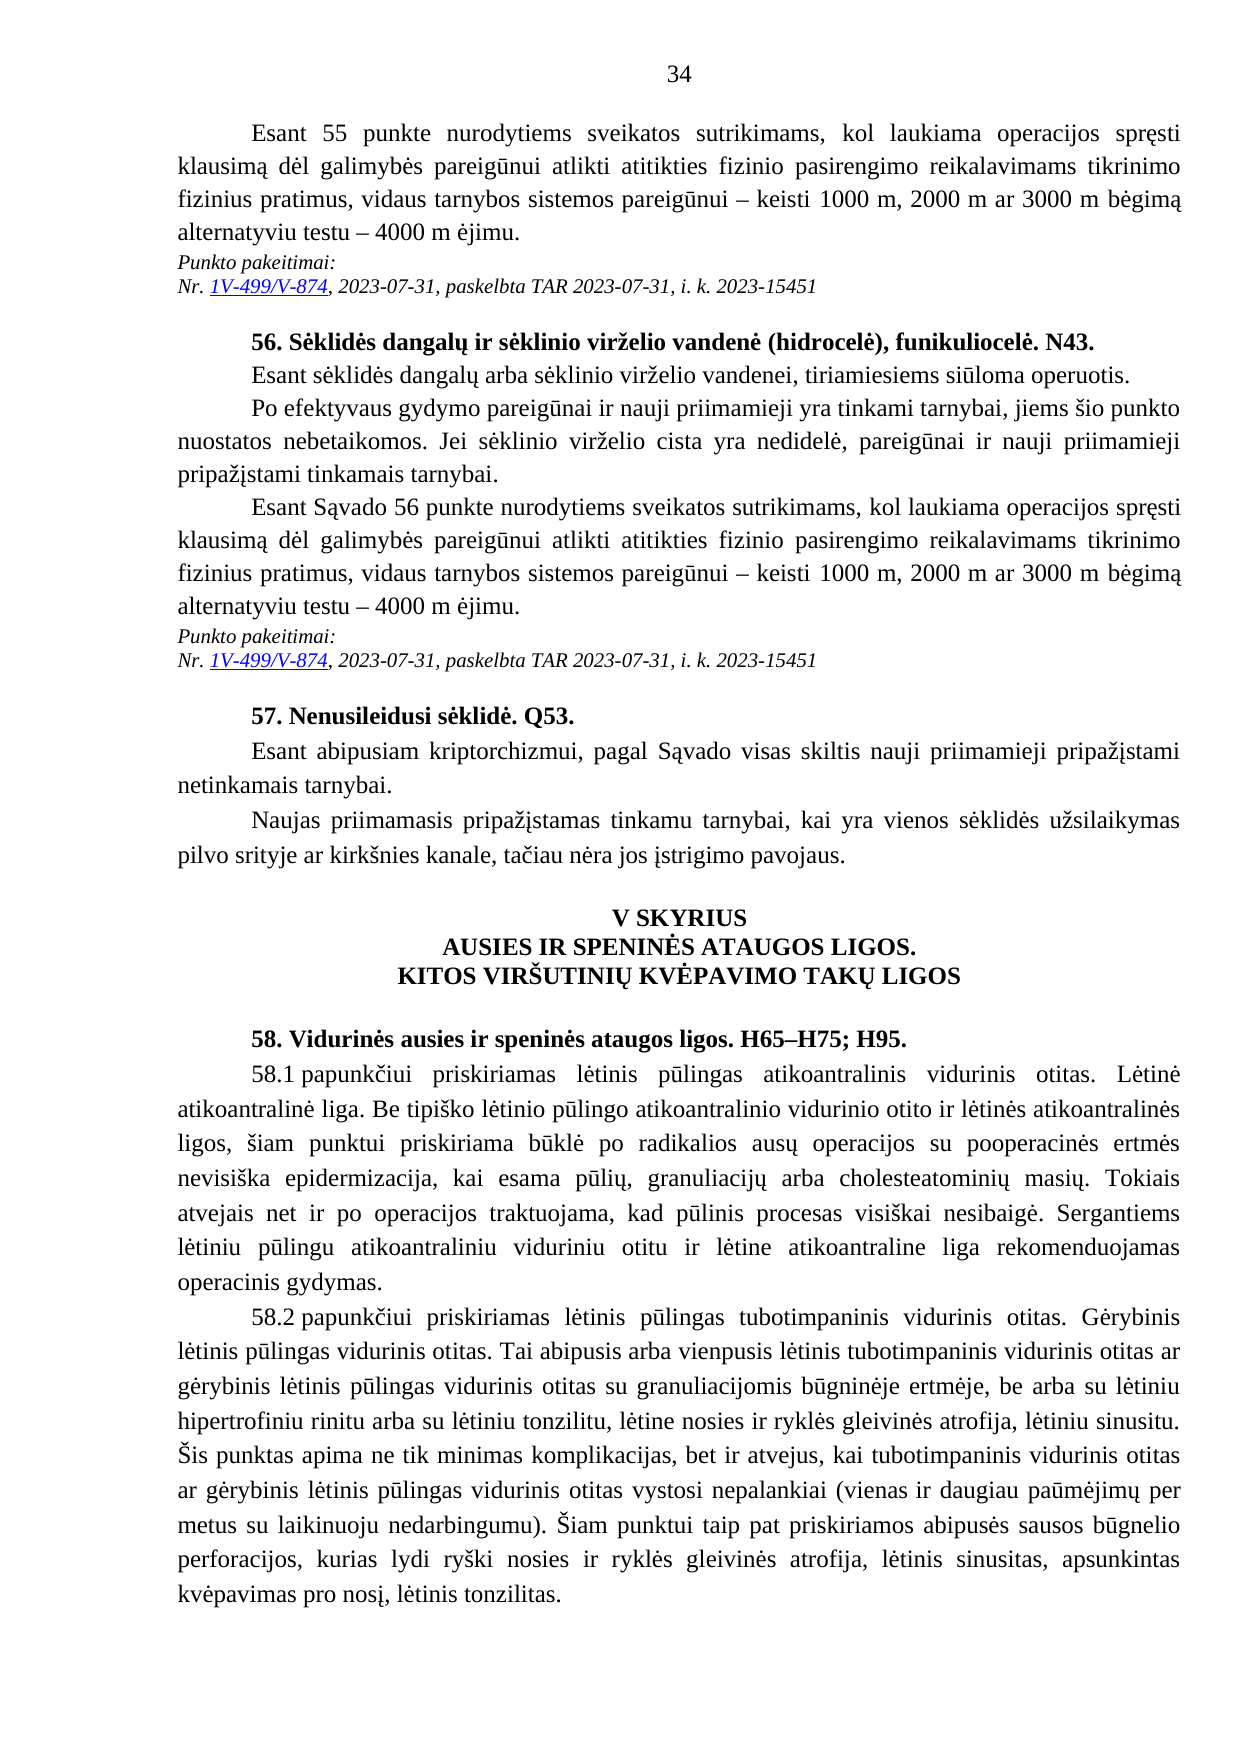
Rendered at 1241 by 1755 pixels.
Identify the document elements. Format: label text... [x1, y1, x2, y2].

text Nr. 1V-499/V-874, 2023-07-31, paskelbta TAR 2023-07-31, i. k. 2023-15451 [177, 274, 1181, 298]
text Nr. 1V-499/V-874, 2023-07-31, paskelbta TAR 2023-07-31, i. k. 2023-15451 [177, 648, 1181, 672]
text Esant sėklidės dangalų arba sėklinio virželio vandenei, tiriamiesiems siūloma operuotis. [177, 360, 1181, 389]
text Punkto pakeitimai: [177, 250, 1181, 274]
text 58. Vidurinės ausies ir speninės ataugos ligos. H65–H75; H95. [177, 1024, 1181, 1053]
text 58.1 papunkčiui priskiriamas lėtinis pūlingas atikoantralinis vidurinis otitas. Lėtinė atikoantralinė liga. Be tipiško lėtinio pūlingo atikoantralinio vidurinio otito ir lėtinės atikoantralinės ligos, šiam punktui priskiriama būklė po radikalios ausų operacijos su pooperacinės ertmės nevisiška epidermizacija, kai esama pūlių, granuliacijų arba cholesteatominių masių. Tokiais atvejais net ir po operacijos traktuojama, kad pūlinis procesas visiškai nesibaigė. Sergantiems lėtiniu pūlingu atikoantraliniu viduriniu otitu ir lėtine atikoantraline liga rekomenduojamas operacinis gydymas. [177, 1059, 1181, 1296]
text 56. Sėklidės dangalų ir sėklinio virželio vandenė (hidrocelė), funikuliocelė. N43. [177, 327, 1181, 356]
text V SKYRIUS [177, 903, 1181, 932]
text Po efektyvaus gydymo pareigūnai ir nauji priimamieji yra tinkami tarnybai, jiems šio punkto nuostatos nebetaikomos. Jei sėklinio virželio cista yra nedidelė, pareigūnai ir nauji priimamieji pripažįstami tinkamais tarnybai. [177, 393, 1181, 488]
text Naujas priimamasis pripažįstamas tinkamu tarnybai, kai yra vienos sėklidės užsilaikymas pilvo srityje ar kirkšnies kanale, tačiau nėra jos įstrigimo pavojaus. [177, 805, 1181, 869]
text KITOS VIRŠUTINIŲ KVĖPAVIMO TAKŲ LIGOS [177, 961, 1181, 989]
text Esant abipusiam kriptorchizmui, pagal Sąvado visas skiltis nauji priimamieji pripažįstami netinkamais tarnybai. [177, 736, 1181, 799]
text Punkto pakeitimai: [177, 624, 1181, 648]
text 57. Nenusileidusi sėklidė. Q53. [177, 701, 1181, 730]
text AUSIES IR SPENINĖS ATAUGOS LIGOS. [177, 932, 1181, 961]
text Esant Sąvado 56 punkte nurodytiems sveikatos sutrikimams, kol laukiama operacijos spręsti klausimą dėl galimybės pareigūnui atlikti atitikties fizinio pasirengimo reikalavimams tikrinimo fizinius pratimus, vidaus tarnybos sistemos pareigūnui – keisti 1000 m, 2000 m ar 3000 m bėgimą alternatyviu testu – 4000 m ėjimu. [177, 492, 1181, 620]
text 58.2 papunkčiui priskiriamas lėtinis pūlingas tubotimpaninis vidurinis otitas. Gėrybinis lėtinis pūlingas vidurinis otitas. Tai abipusis arba vienpusis lėtinis tubotimpaninis vidurinis otitas ar gėrybinis lėtinis pūlingas vidurinis otitas su granuliacijomis būgninėje ertmėje, be arba su lėtiniu hipertrofiniu rinitu arba su lėtiniu tonzilitu, lėtine nosies ir ryklės gleivinės atrofija, lėtiniu sinusitu. Šis punktas apima ne tik minimas komplikacijas, bet ir atvejus, kai tubotimpaninis vidurinis otitas ar gėrybinis lėtinis pūlingas vidurinis otitas vystosi nepalankiai (vienas ir daugiau paūmėjimų per metus su laikinuoju nedarbingumu). Šiam punktui taip pat priskiriamos abipusės sausos būgnelio perforacijos, kurias lydi ryški nosies ir ryklės gleivinės atrofija, lėtinis sinusitas, apsunkintas kvėpavimas pro nosį, lėtinis tonzilitas. [177, 1302, 1181, 1608]
text Esant 55 punkte nurodytiems sveikatos sutrikimams, kol laukiama operacijos spręsti klausimą dėl galimybės pareigūnui atlikti atitikties fizinio pasirengimo reikalavimams tikrinimo fizinius pratimus, vidaus tarnybos sistemos pareigūnui – keisti 1000 m, 2000 m ar 3000 m bėgimą alternatyviu testu – 4000 m ėjimu. [177, 118, 1181, 246]
